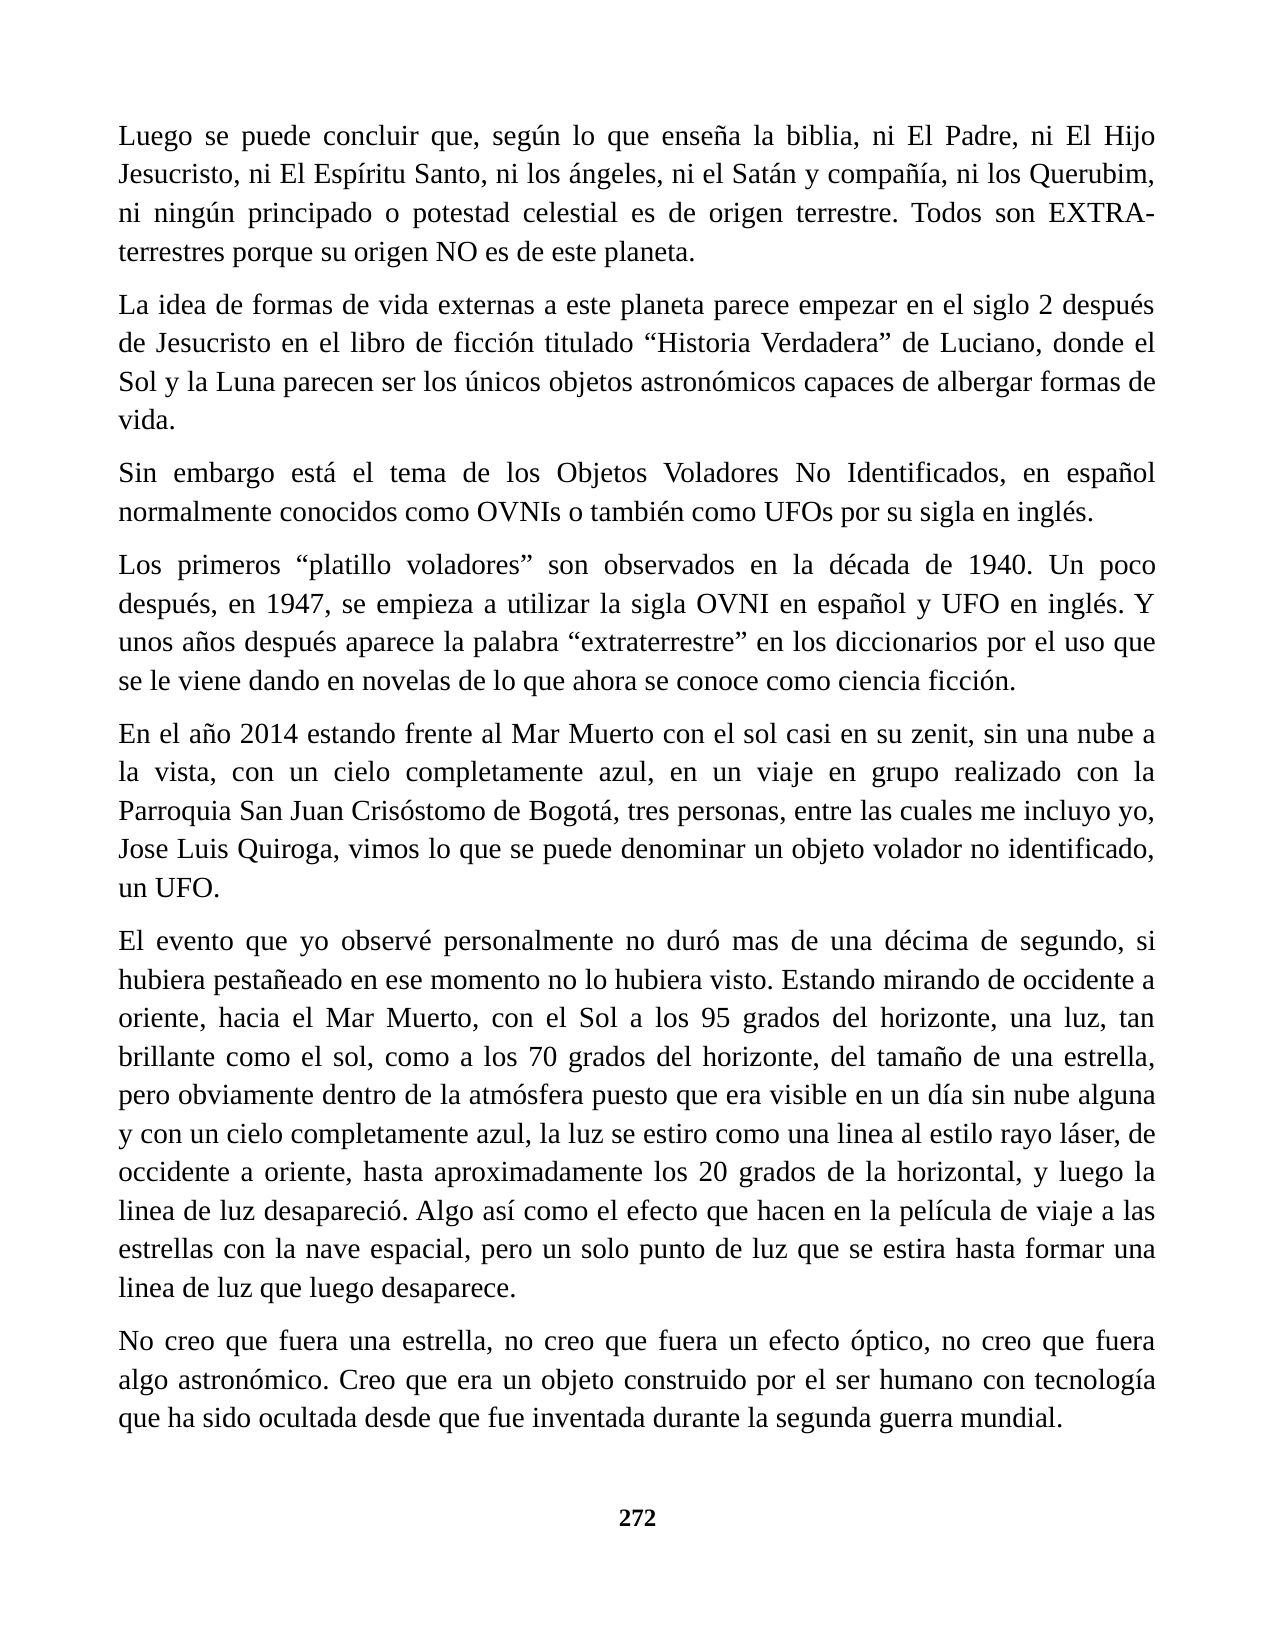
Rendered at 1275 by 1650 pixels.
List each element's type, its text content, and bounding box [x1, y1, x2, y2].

text Los primeros “platillo voladores” son observados en la década de 1940. Un poco después, en 1947, se empieza a utilizar la sigla OVNI en español y UFO en inglés. Y unos años después aparece la palabra “extraterrestre” en los diccionarios por el uso que se le viene dando en novelas de lo que ahora se conoce como ciencia ficción. [118, 547, 1157, 696]
text La idea de formas de vida externas a este planeta parece empezar en el siglo 2 después de Jesucristo en el libro de ficción titulado “Historia Verdadera” de Luciano, donde el Sol y la Luna parecen ser los únicos objetos astronómicos capaces de albergar formas de vida. [118, 287, 1157, 436]
text El evento que yo observé personalmente no duró mas de una décima de segundo, si hubiera pestañeado en ese momento no lo hubiera visto. Estando mirando de occidente a oriente, hacia el Mar Muerto, con el Sol a los 95 grados del horizonte, una luz, tan brillante como el sol, como a los 70 grados del horizonte, del tamaño de una estrella, pero obviamente dentro de la atmósfera puesto que era visible en un día sin nube alguna y con un cielo completamente azul, la luz se estiro como una linea al estilo rayo láser, de occidente a oriente, hasta aproximadamente los 20 grados de la horizontal, y luego la linea de luz desapareció. Algo así como el efecto que hacen en la película de viaje a las estrellas con la nave espacial, pero un solo punto de luz que se estira hasta formar una linea de luz que luego desaparece. [118, 923, 1157, 1304]
text Luego se puede concluir que, según lo que enseña la biblia, ni El Padre, ni El Hijo Jesucristo, ni El Espíritu Santo, ni los ángeles, ni el Satán y compañía, ni los Querubim, ni ningún principado o potestad celestial es de origen terrestre. Todos son EXTRA-terrestres porque su origen NO es de este planeta. [118, 118, 1157, 267]
text No creo que fuera una estrella, no creo que fuera un efecto óptico, no creo que fuera algo astronómico. Creo que era un objeto construido por el ser humano con tecnología que ha sido ocultada desde que fue inventada durante la segunda guerra mundial. [118, 1323, 1157, 1434]
text Sin embargo está el tema de los Objetos Voladores No Identificados, en español normalmente conocidos como OVNIs o también como UFOs por su sigla en inglés. [118, 456, 1157, 528]
text En el año 2014 estando frente al Mar Muerto con el sol casi en su zenit, sin una nube a la vista, con un cielo completamente azul, en un viaje en grupo realizado con la Parroquia San Juan Crisóstomo de Bogotá, tres personas, entre las cuales me incluyo yo, Jose Luis Quiroga, vimos lo que se puede denominar un objeto volador no identificado, un UFO. [118, 716, 1157, 904]
